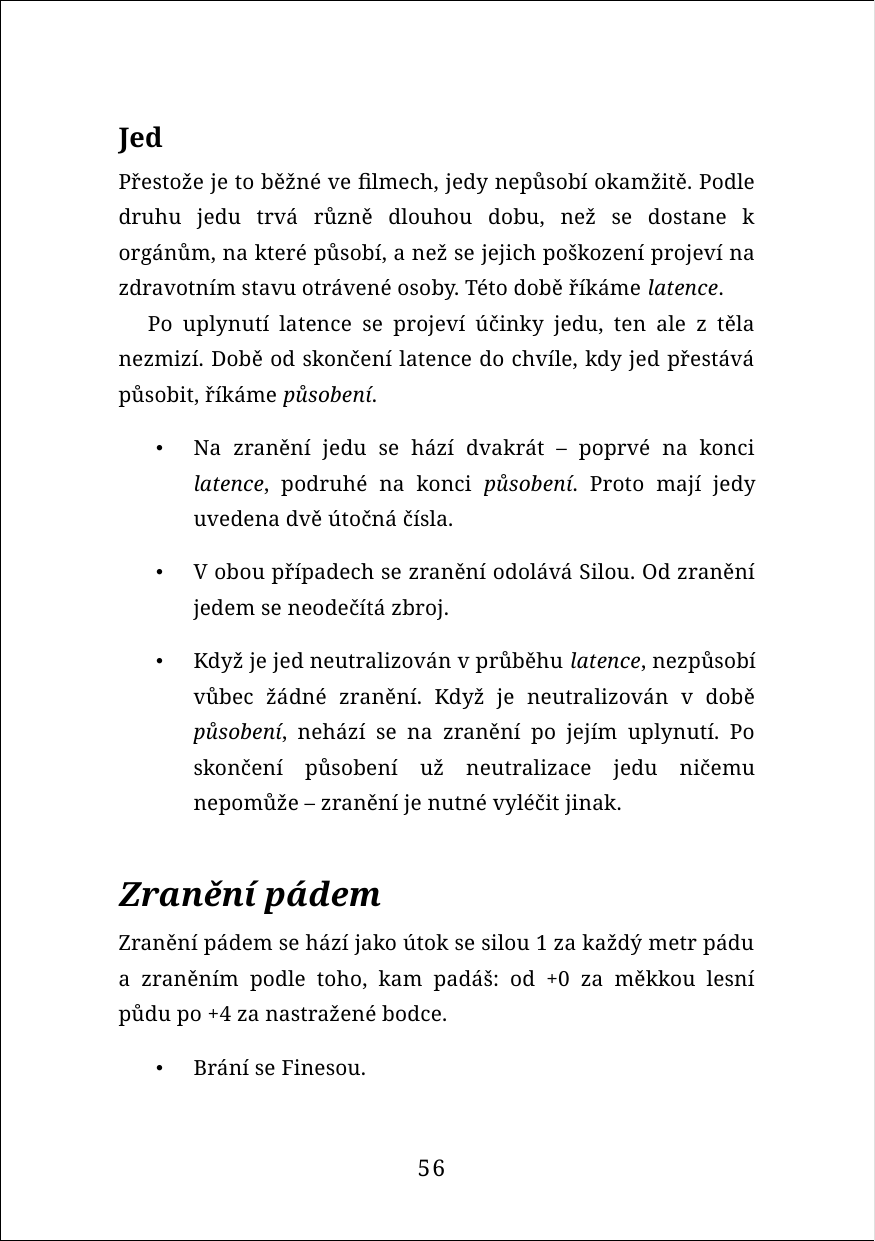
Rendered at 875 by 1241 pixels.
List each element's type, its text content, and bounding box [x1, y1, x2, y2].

subtitle Zranění pádem [118, 871, 756, 917]
list Když je jed neutralizován v průběhu latence, nezpůsobí vůbec žádné zranění. Když je neutralizován v době působení, nehází se na zranění po jejím uplynutí. Po skončení působení už neutralizace jedu ničemu nepomůže – zranění je nutné vyléčit jinak. [156, 646, 756, 817]
list Na zranění jedu se hází dvakrát – poprvé na konci latence, podruhé na konci působení. Proto mají jedy uvedena dvě útočná čísla. [156, 433, 756, 533]
subtitle Jed [118, 118, 756, 155]
text Přestože je to běžné ve filmech, jedy nepůsobí okamžitě. Podle druhu jedu trvá různě dlouhou dobu, než se dostane k orgánům, na které působí, a než se jejich poškození projeví na zdravotním stavu otrávené osoby. Této době říkáme latence. Po uplynutí latence se projeví účinky jedu, ten ale z těla nezmizí. Době od skončení latence do chvíle, kdy jed přestává působit, říkáme působení. [118, 167, 756, 408]
text Zranění pádem se hází jako útok se silou 1 za každý metr pádu a zraněním podle toho, kam padáš: od +0 za měkkou lesní půdu po +4 za nastražené bodce. [118, 928, 756, 1028]
list Brání se Finesou. [156, 1053, 756, 1081]
list V obou případech se zranění odolává Silou. Od zranění jedem se neodečítá zbroj. [156, 557, 756, 621]
